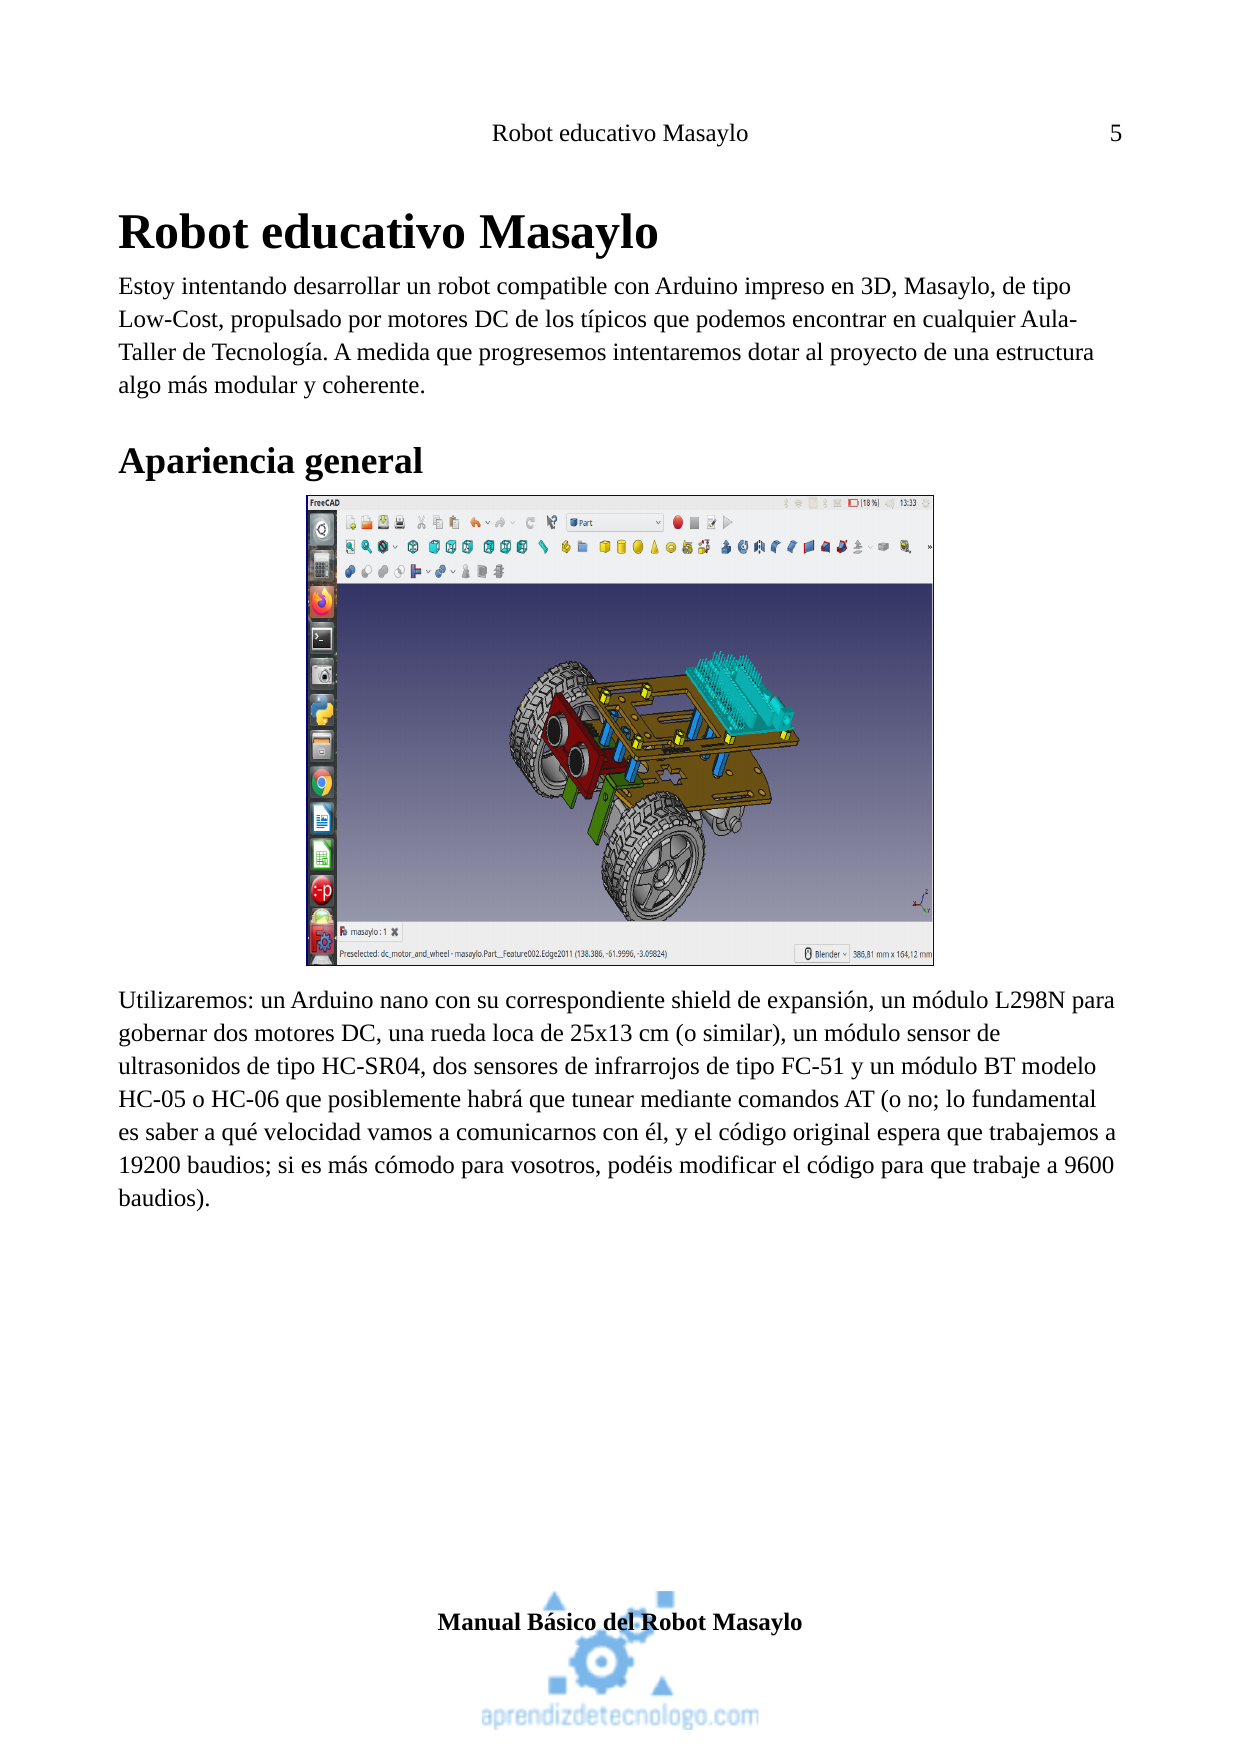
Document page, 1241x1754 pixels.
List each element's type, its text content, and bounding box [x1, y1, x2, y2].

text Estoy intentando desarrollar un robot compatible con Arduino impreso en 3D, Masaylo, de tipo Low-Cost, propulsado por motores DC de los típicos que podemos encontrar en cualquier Aula-Taller de Tecnología. A medida que progresemos intentaremos dotar al proyecto de una estructura algo más modular y coherente. [118, 271, 1122, 399]
subtitle Apariencia general [118, 439, 1122, 482]
subtitle Robot educativo Masaylo [118, 201, 1122, 259]
picture [308, 496, 933, 965]
text Utilizaremos: un Arduino nano con su correspondiente shield de expansión, un módulo L298N para gobernar dos motores DC, una rueda loca de 25x13 cm (o similar), un módulo sensor de ultrasonidos de tipo HC-SR04, dos sensores de infrarrojos de tipo FC-51 y un módulo BT modelo HC-05 o HC-06 que posiblemente habrá que tunear mediante comandos AT (o no; lo fundamental es saber a qué velocidad vamos a comunicarnos con él, y el código original espera que trabajemos a 19200 baudios; si es más cómodo para vosotros, podéis modificar el código para que trabaje a 9600 baudios). [118, 985, 1122, 1212]
picture [481, 1591, 759, 1730]
